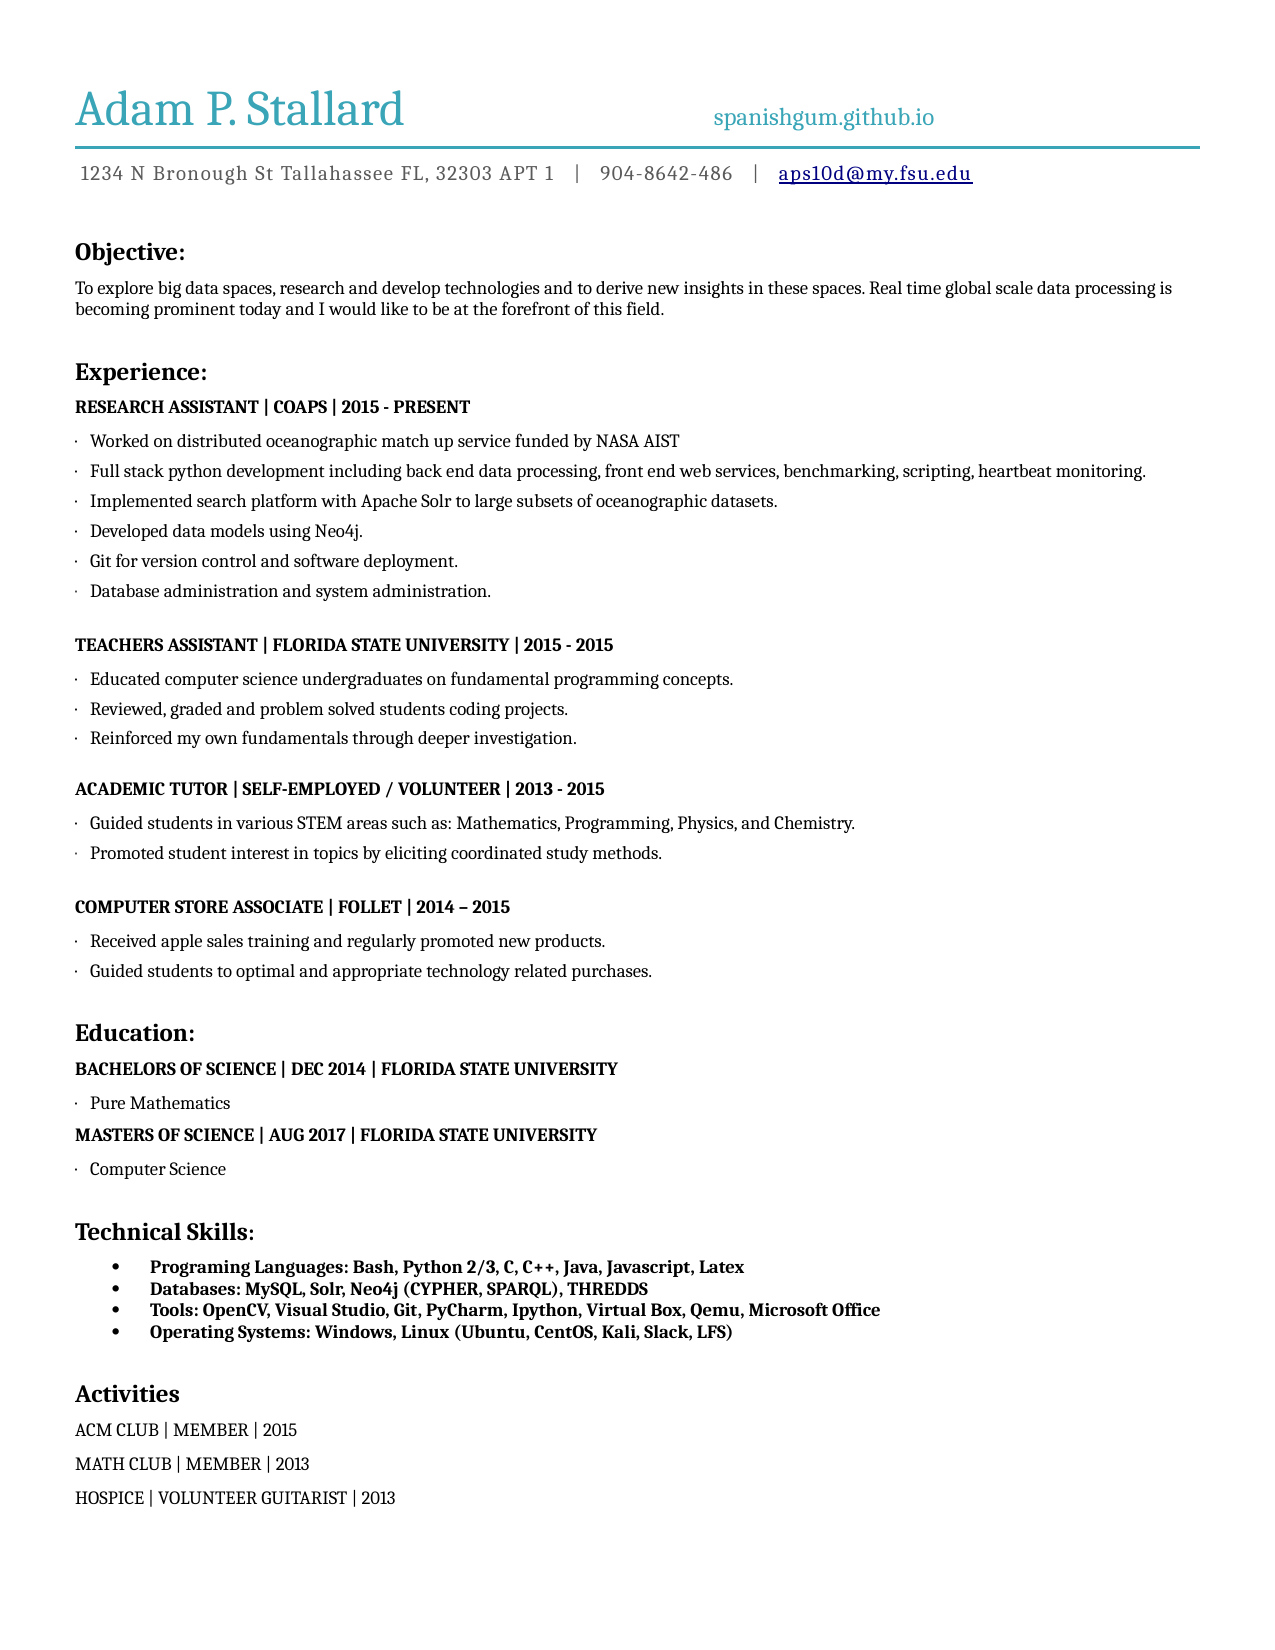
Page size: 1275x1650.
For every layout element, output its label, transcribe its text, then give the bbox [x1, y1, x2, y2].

list Educated computer science undergraduates on fundamental programming concepts. [75, 668, 1200, 690]
subtitle Experience: [75, 358, 1200, 387]
subtitle Activities [75, 1380, 1200, 1409]
list Reviewed, graded and problem solved students coding projects. [75, 698, 1200, 719]
text Academic Tutor | Self-Employed / volunteer | 2013 - 2015 [75, 779, 1200, 800]
list Guided students to optimal and appropriate technology related purchases. [75, 960, 1200, 982]
text Bachelors of Science | Dec 2014 | Florida State University [75, 1058, 1200, 1080]
text Computer Store AssOCIATE | Follet | 2014 – 2015 [75, 896, 1200, 918]
list Tools: OpenCV, Visual Studio, Git, PyCharm, Ipython, Virtual Box, Qemu, Microsoft Office [112, 1300, 1200, 1321]
text Math club | Member | 2013 [75, 1454, 1200, 1475]
text To explore big data spaces, research and develop technologies and to derive new insights in these spaces. Real time global scale data processing is becoming prominent today and I would like to be at the forefront of this field. [75, 277, 1200, 320]
list Guided students in various STEM areas such as: Mathematics, Programming, Physics, and Chemistry. [75, 813, 1200, 834]
list Pure Mathematics [75, 1092, 1200, 1114]
list Computer Science [75, 1158, 1200, 1180]
list Full stack python development including back end data processing, front end web services, benchmarking, scripting, heartbeat monitoring. [75, 461, 1200, 482]
text hospice | Volunteer guitarist | 2013 [75, 1488, 1200, 1509]
list Implemented search platform with Apache Solr to large subsets of oceanographic datasets. [75, 491, 1200, 512]
text Research assistant | COAPS | 2015 - Present [75, 397, 1200, 418]
text Masters of science | AUG 2017 | Florida State University [75, 1124, 1200, 1146]
list Worked on distributed oceanographic match up service funded by NASA AIST [75, 431, 1200, 453]
list Promoted student interest in topics by eliciting coordinated study methods. [75, 843, 1200, 886]
title ‍‍Adam P. Stallard spanishgum.github.io [75, 75, 1200, 146]
text ACM CLUB | MEMber | 2015 [75, 1419, 1200, 1441]
subtitle 1234 N Bronough St Tallahassee FL, 32303 APT 1 | 904-8642-486 | aps10d@my.fsu.edu [75, 162, 1200, 186]
list Operating Systems: Windows, Linux (Ubuntu, CentOS, Kali, Slack, LFS) [112, 1321, 1200, 1343]
list Programing Languages: Bash, Python 2/3, C, C++, Java, Javascript, Latex [112, 1257, 1200, 1278]
subtitle Technical Skills: [75, 1217, 1200, 1246]
list Reinforced my own fundamentals through deeper investigation. [75, 728, 1200, 749]
list Database administration and system administration. [75, 581, 1200, 624]
list Databases: MySQL, Solr, Neo4j (CYPHER, SPARQL), THREDDS [112, 1278, 1200, 1300]
text Teachers assistant | florida state university | 2015 - 2015 [75, 634, 1200, 656]
subtitle Education: [75, 1019, 1200, 1048]
list Received apple sales training and regularly promoted new products. [75, 930, 1200, 952]
list Developed data models using Neo4j. [75, 521, 1200, 542]
subtitle Objective: [75, 238, 1200, 267]
list Git for version control and software deployment. [75, 551, 1200, 572]
